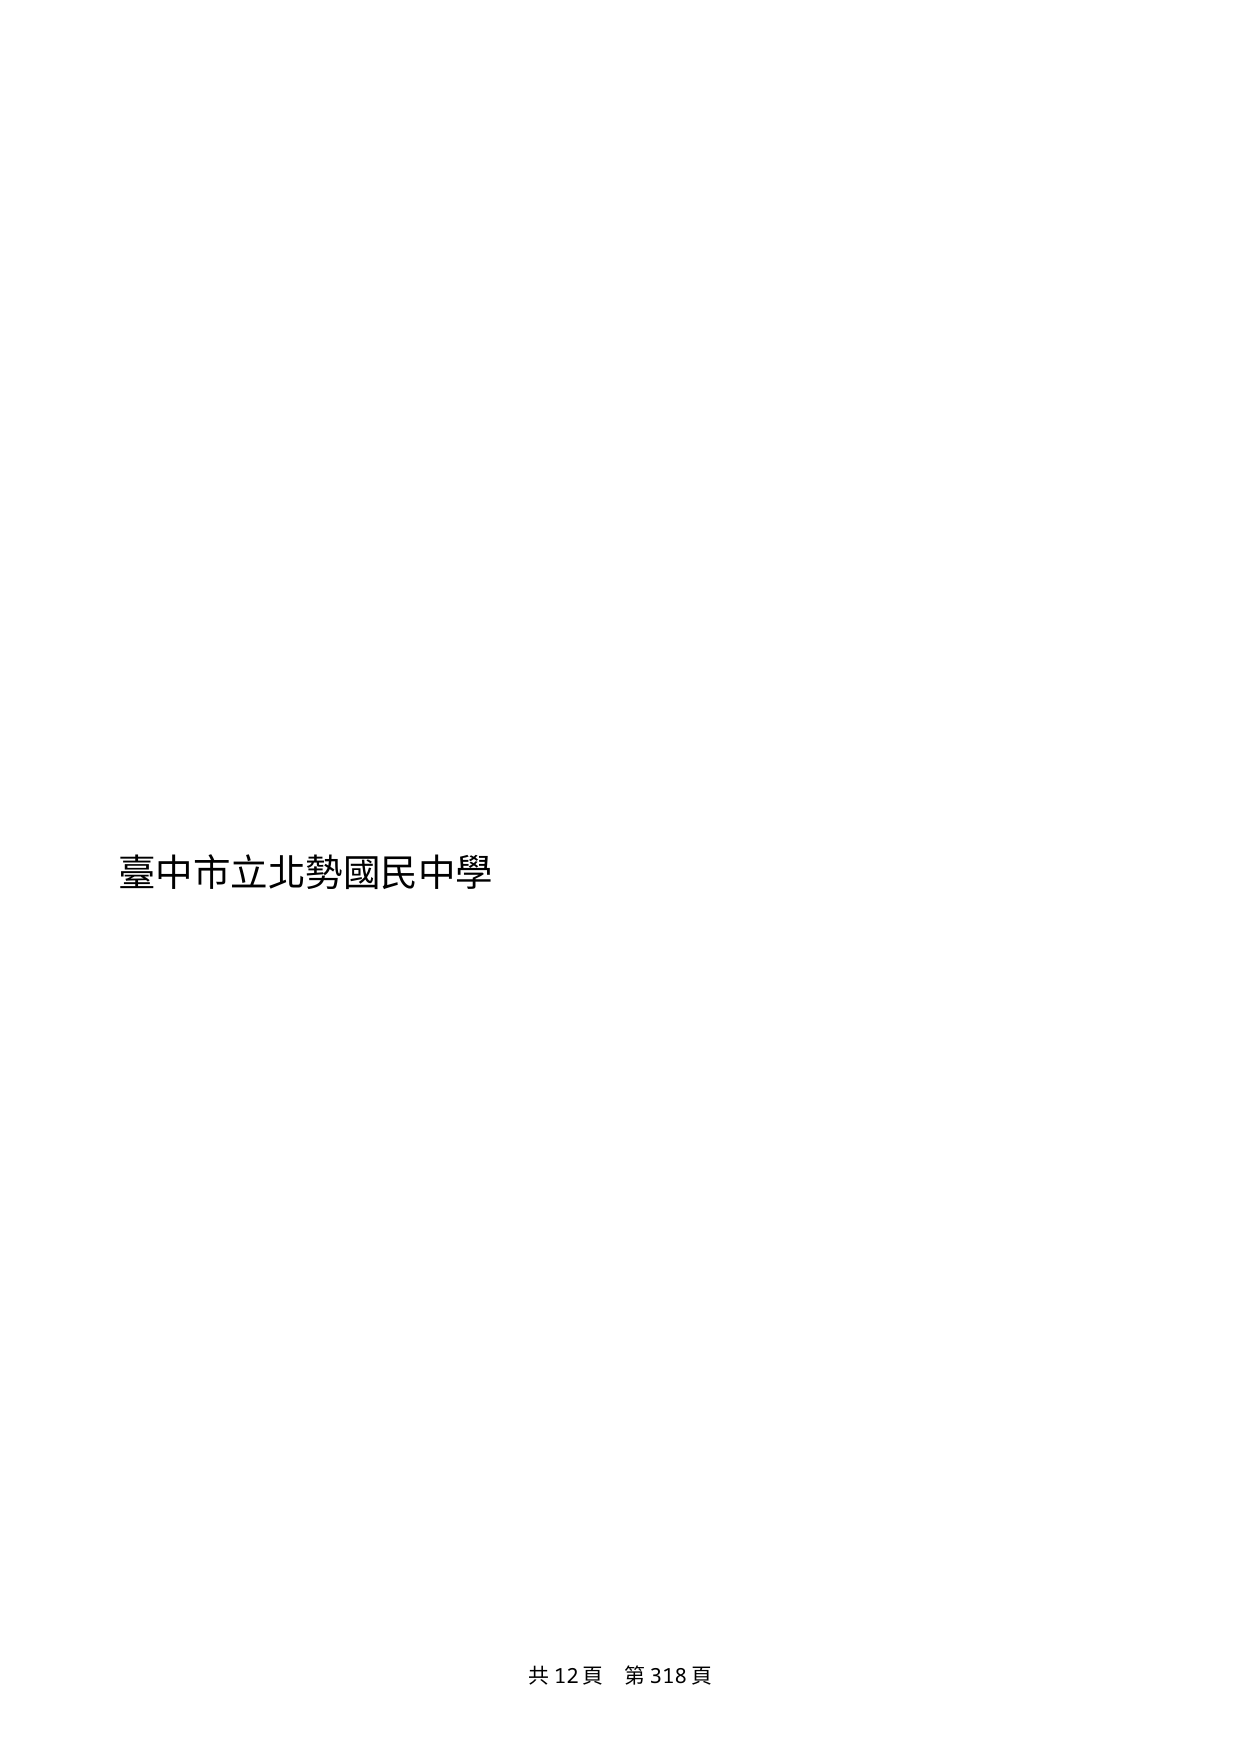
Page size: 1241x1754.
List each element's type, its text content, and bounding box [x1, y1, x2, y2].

text 臺中市立北勢國民中學 [118, 828, 1122, 891]
